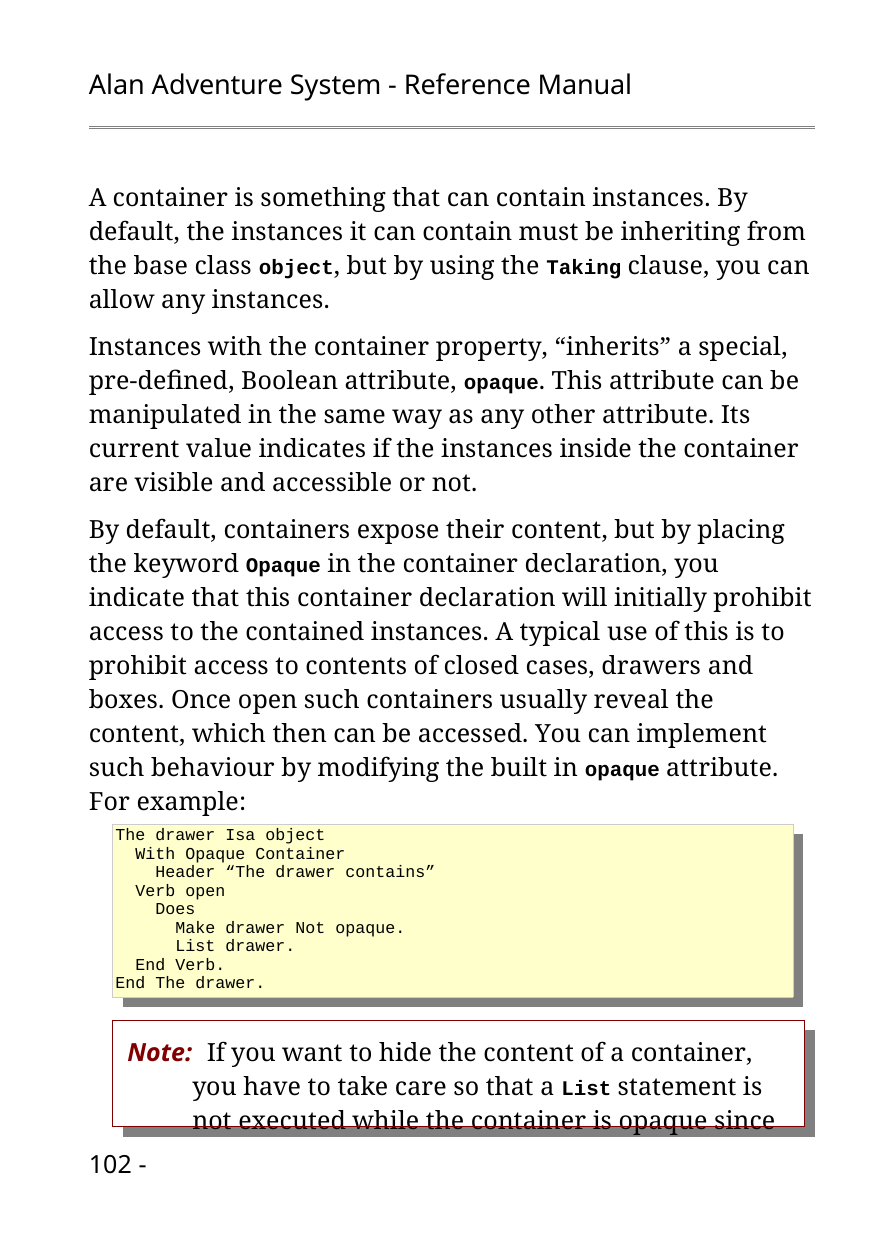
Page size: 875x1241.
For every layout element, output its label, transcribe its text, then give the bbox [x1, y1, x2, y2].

text The drawer Isa object With Opaque Container Header “The drawer contains” Verb open Does Make drawer Not opaque. List drawer. End Verb. End The drawer. [113, 825, 793, 997]
text Instances with the container property, “inherits” a special, pre-defined, Boolean attribute, opaque. This attribute can be manipulated in the same way as any other attribute. Its current value indicates if the instances inside the container are visible and accessible or not. [88, 329, 815, 499]
list If you want to hide the content of a container, you have to take care so that a List statement is not executed while the container is opaque since [113, 1021, 804, 1126]
text A container is something that can contain instances. By default, the instances it can contain must be inheriting from the base class object, but by using the Taking clause, you can allow any instances. [88, 180, 815, 316]
text By default, containers expose their content, but by placing the keyword Opaque in the container declaration, you indicate that this container declaration will initially prohibit access to the contained instances. A typical use of this is to prohibit access to contents of closed cases, drawers and boxes. Once open such containers usually reveal the content, which then can be accessed. You can implement such behaviour by modifying the built in opaque attribute. For example: [88, 512, 815, 817]
